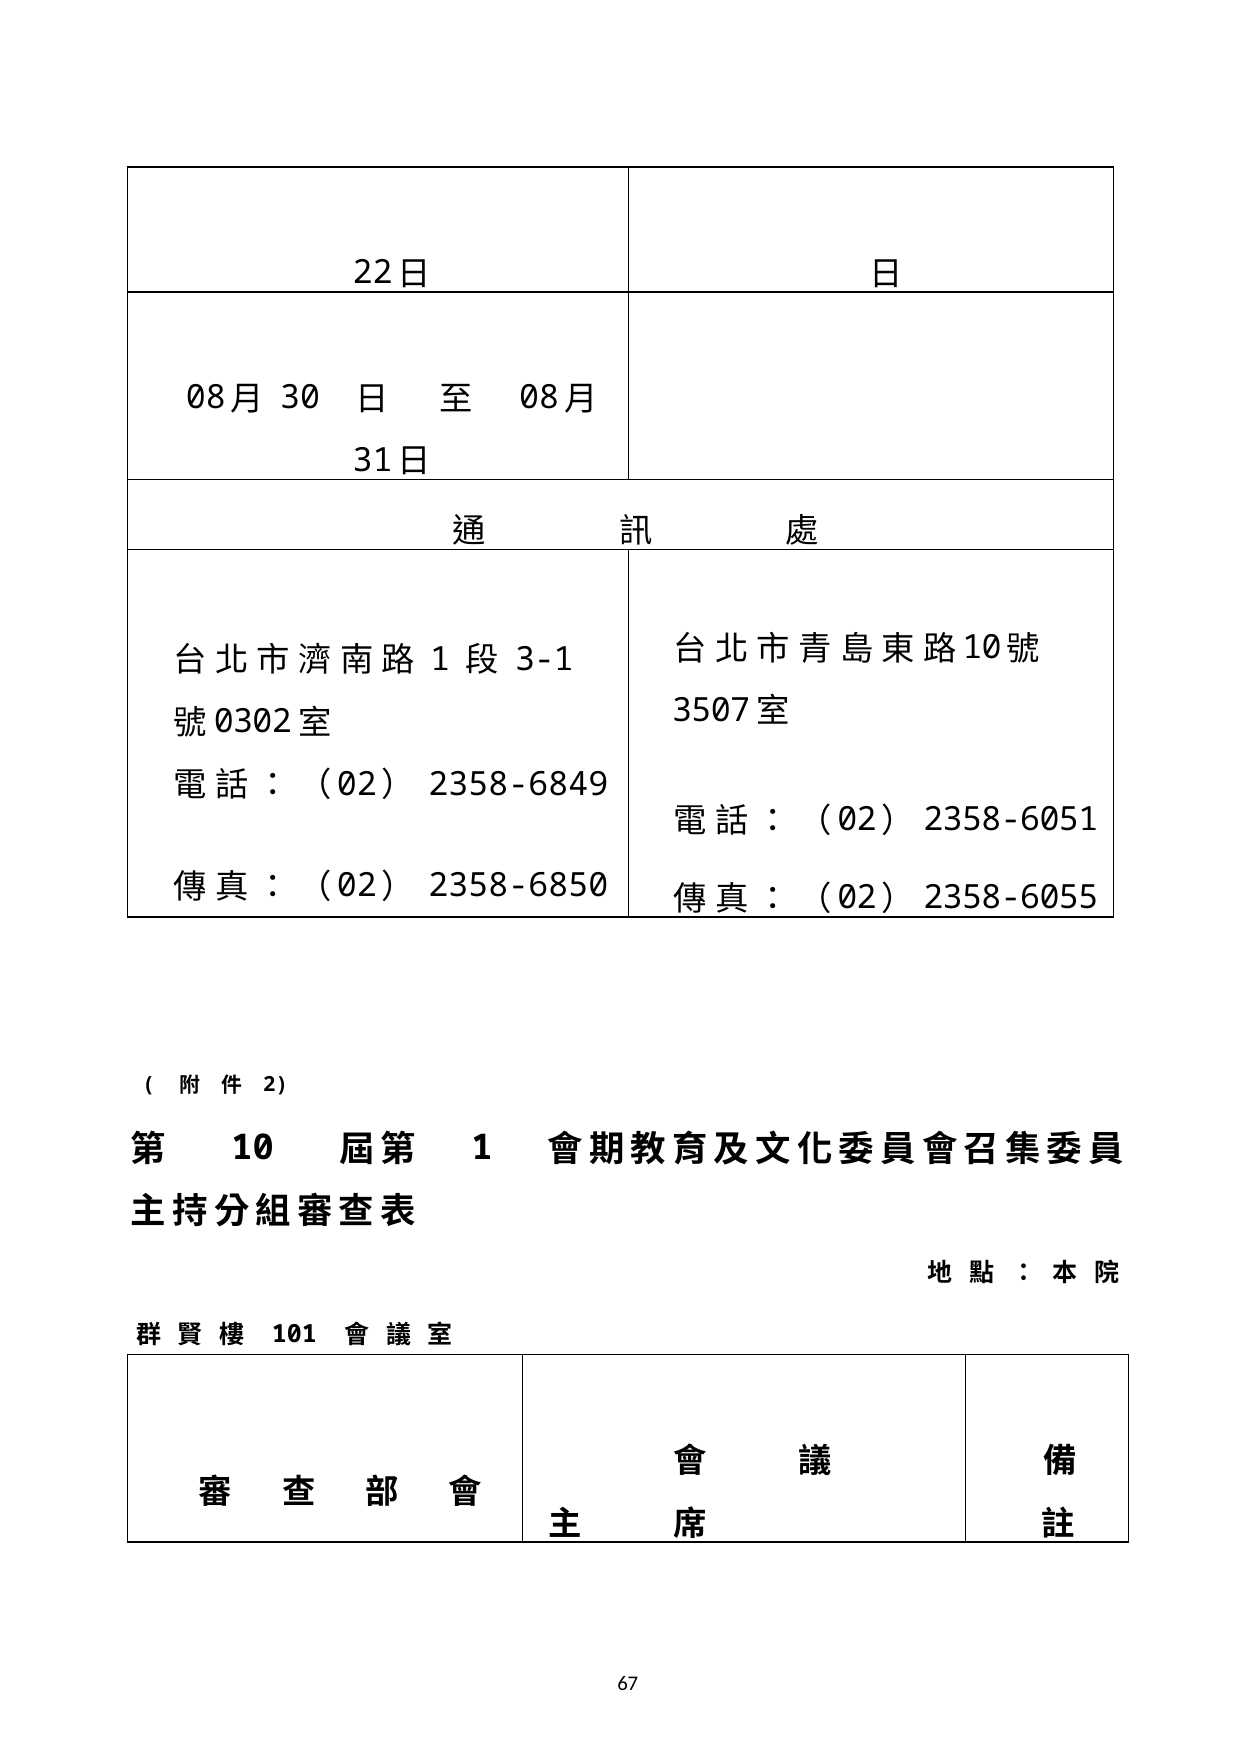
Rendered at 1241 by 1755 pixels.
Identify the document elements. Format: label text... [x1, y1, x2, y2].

table_cell 22日 [128, 168, 628, 291]
table_cell [629, 293, 1113, 479]
table_header 審 查 部 會 [128, 1355, 522, 1541]
table_cell 日 [629, 168, 1113, 291]
table_cell 台北市濟南路1段3-1號0302室 電話：（02）2358-6849 傳真：（02）2358-6850 [128, 550, 628, 916]
text 第10屆第1會期教育及文化委員會召集委員主持分組審查表 [127, 1104, 1127, 1229]
table_header 會 議 主 席 [523, 1355, 965, 1541]
text 地點：本院群賢樓101會議室 [127, 1229, 1127, 1354]
table_cell 通 訊 處 [128, 480, 1113, 549]
table_cell 08月30 日 至 08月31日 [128, 293, 628, 479]
table_cell 台北市青島東路10號3507室 電話：（02）2358-6051 傳真：（02）2358-6055 [629, 550, 1113, 916]
table_header 備 註 [966, 1355, 1128, 1541]
text (附件2) [127, 979, 1127, 1104]
